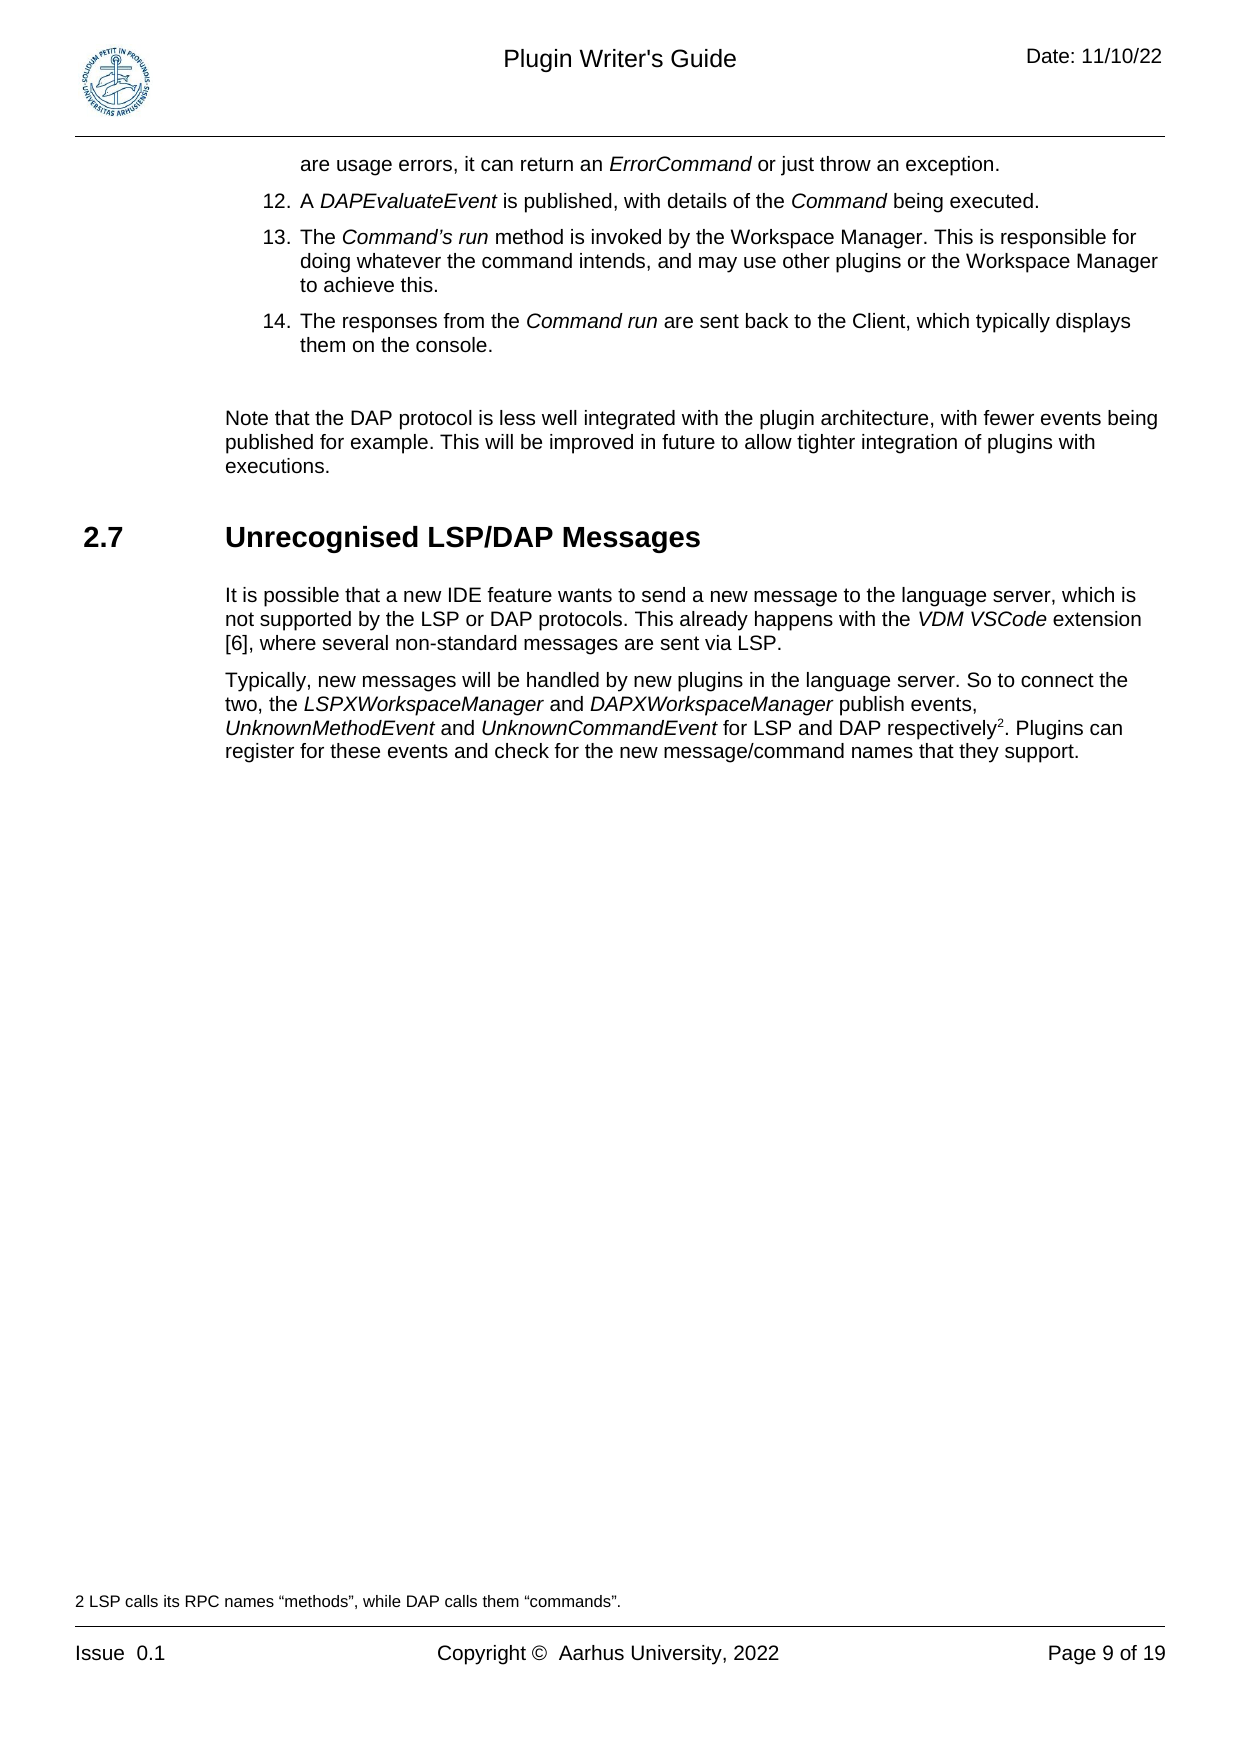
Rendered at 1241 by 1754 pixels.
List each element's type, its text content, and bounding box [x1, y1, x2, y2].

subtitle Unrecognised LSP/DAP Messages [75, 521, 1165, 553]
text It is possible that a new IDE feature wants to send a new message to the language server, which is not supported by the LSP or DAP protocols. This already happens with the VDM VSCode extension [6], where several non-standard messages are sent via LSP. [225, 583, 1165, 655]
list A DAPEvaluateEvent is published, with details of the Command being executed. [262, 189, 1165, 213]
text Note that the DAP protocol is less well integrated with the plugin architecture, with fewer events being published for example. This will be improved in future to allow tighter integration of plugins with executions. [225, 407, 1165, 478]
list are usage errors, it can return an ErrorCommand or just throw an exception. [262, 152, 1165, 176]
list The responses from the Command run are sent back to the Client, which typically displays them on the console. [262, 310, 1165, 358]
text Typically, new messages will be handled by new plugins in the language server. So to connect the two, the LSPXWorkspaceManager and DAPXWorkspaceManager publish events, UnknownMethodEvent and UnknownCommandEvent for LSP and DAP respectively. Plugins can register for these events and check for the new message/command names that they support. [225, 668, 1165, 764]
text LSP calls its RPC names “methods”, while DAP calls them “commands”. [75, 1592, 1165, 1611]
list The Command’s run method is invoked by the Workspace Manager. This is responsible for doing whatever the command intends, and may use other plugins or the Workspace Manager to achieve this. [262, 225, 1165, 297]
picture [78, 44, 153, 120]
